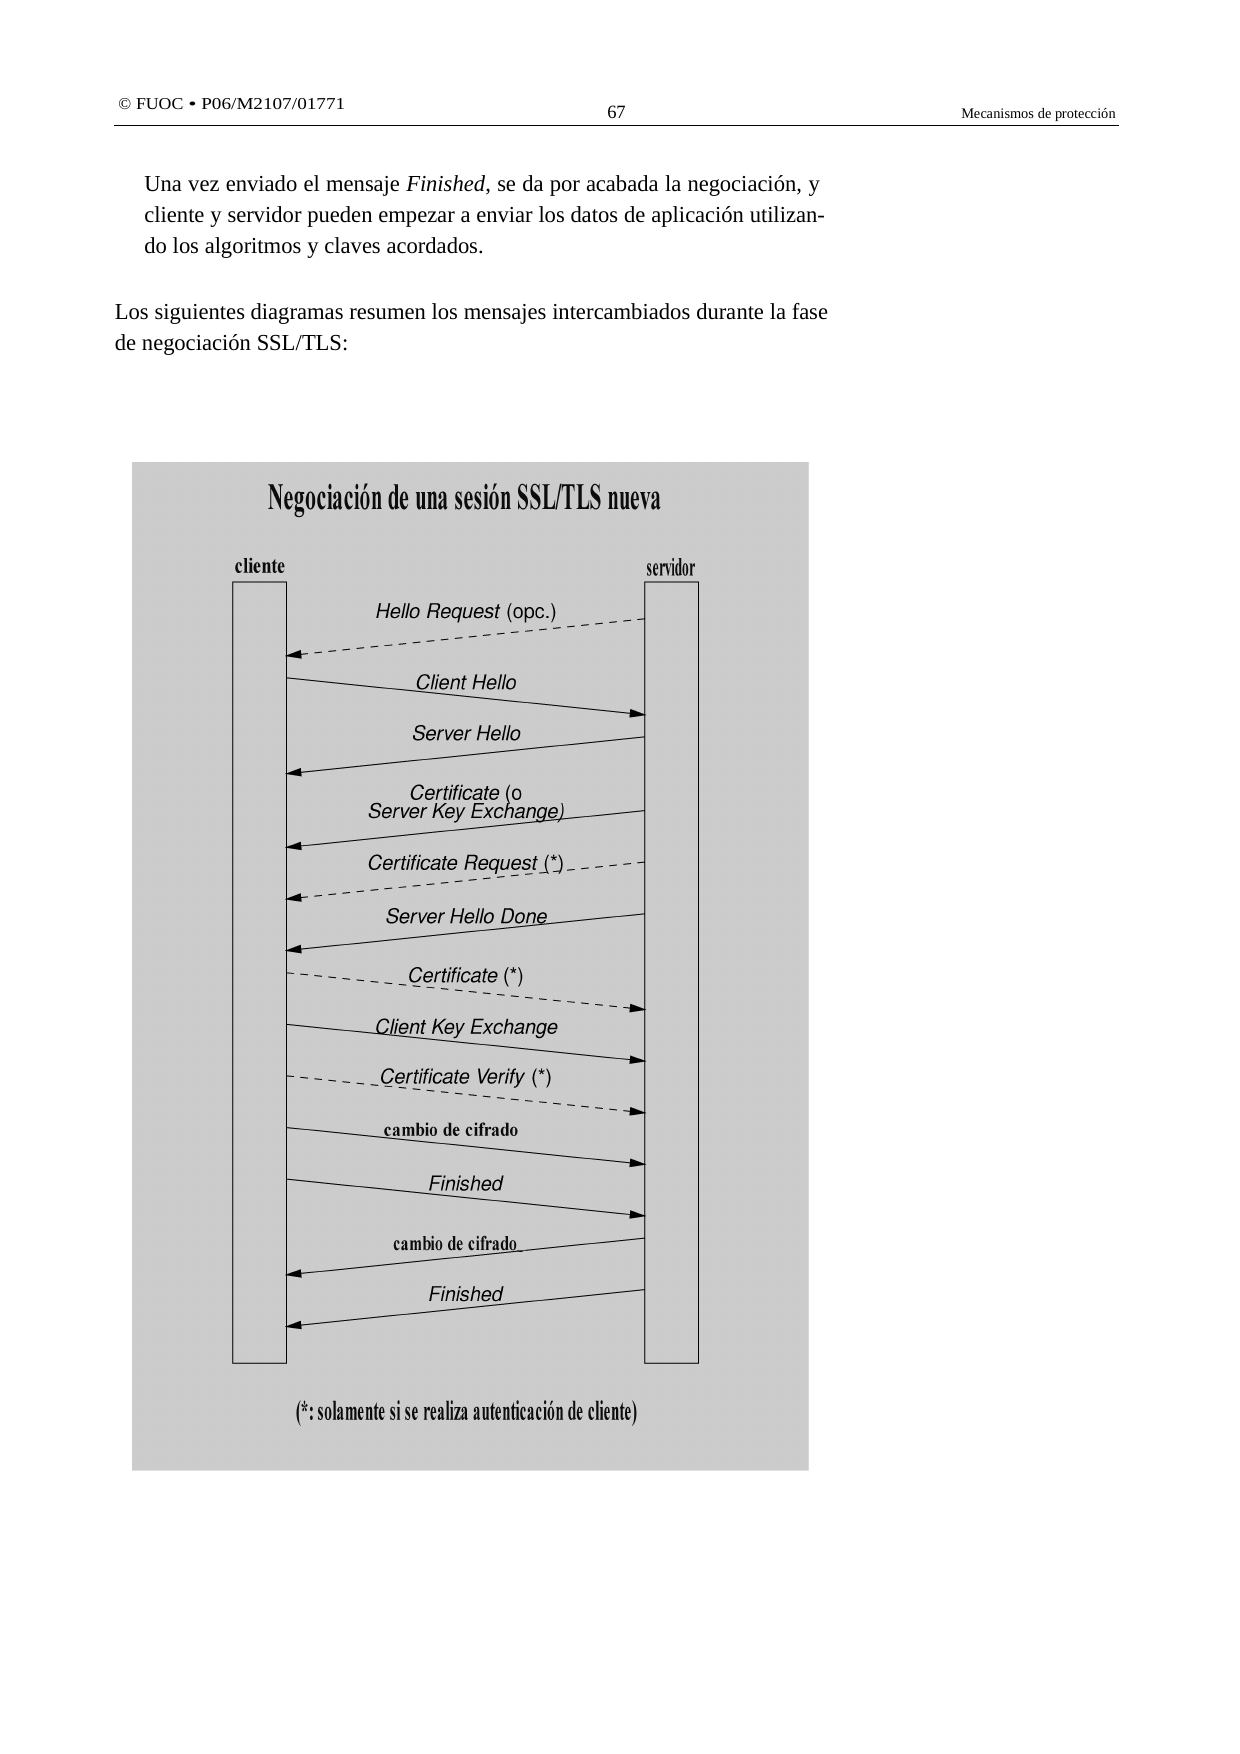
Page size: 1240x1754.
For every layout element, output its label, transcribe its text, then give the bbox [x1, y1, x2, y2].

text cliente y servidor pueden empezar a enviar los datos de aplicación utilizan- do los algoritmos y claves acordados. [144, 202, 842, 258]
picture [131, 461, 810, 1471]
text Una vez enviado el mensaje Finished, se da por acabada la negociación, y [144, 173, 1131, 196]
text 67 Mecanismos de protección [607, 102, 1131, 123]
text © FUOC • P06/M2107/01771 [118, 95, 351, 113]
text Los siguientes diagramas resumen los mensajes intercambiados durante la fase de negociación SSL/TLS: [114, 299, 843, 355]
